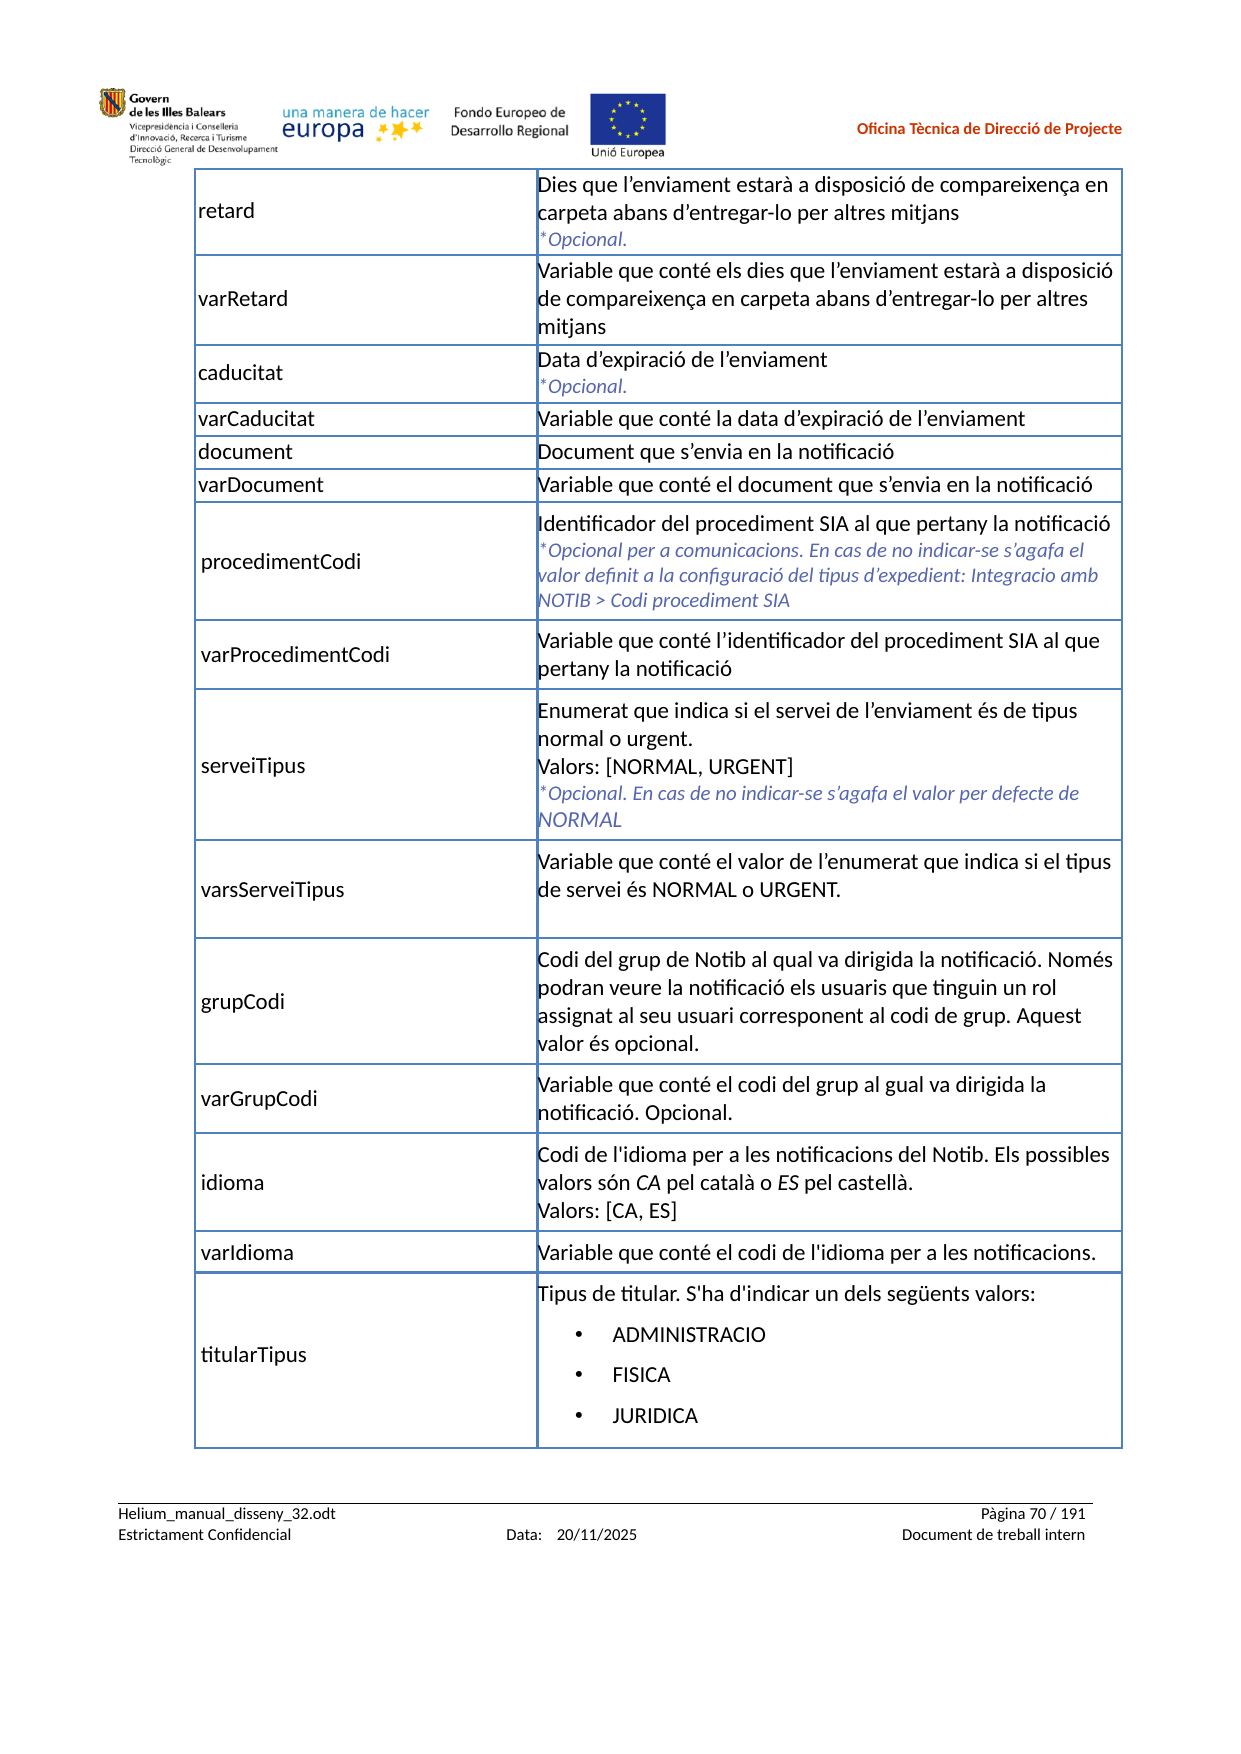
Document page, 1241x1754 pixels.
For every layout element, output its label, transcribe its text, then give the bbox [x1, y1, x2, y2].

table_cell procedimentCodi [196, 503, 536, 619]
table_cell Variable que conté el codi del grup al gual va dirigida la notificació. Opcional. [539, 1065, 1121, 1132]
table_cell Codi del grup de Notib al qual va dirigida la notificació. Només podran veure la notificació els usuaris que tinguin un rol assignat al seu usuari corresponent al codi de grup. Aquest valor és opcional. [539, 939, 1121, 1063]
table_cell Variable que conté el document que s’envia en la notificació [539, 470, 1121, 501]
table_cell varDocument [196, 470, 536, 501]
table_cell Variable que conté la data d’expiració de l’enviament [539, 404, 1121, 435]
table_cell Variable que conté els dies que l’enviament estarà a disposició de compareixença en carpeta abans d’entregar-lo per altres mitjans [539, 256, 1121, 343]
table_cell caducitat [196, 346, 536, 402]
table_cell varCaducitat [196, 404, 536, 435]
table_cell Identificador del procediment SIA al que pertany la notificació *Opcional per a comunicacions. En cas de no indicar-se s’agafa el valor definit a la configuració del tipus d’expedient: Integracio amb NOTIB > Codi procediment SIA [539, 503, 1121, 619]
table_cell titularTipus [196, 1274, 536, 1447]
table_cell Data d’expiració de l’enviament *Opcional. [539, 346, 1121, 402]
table_cell serveiTipus [196, 690, 536, 839]
table_cell document [196, 437, 536, 468]
table_cell Variable que conté el codi de l'idioma per a les notificacions. [539, 1232, 1121, 1271]
table_cell grupCodi [196, 939, 536, 1063]
table_cell Variable que conté el valor de l’enumerat que indica si el tipus de servei és NORMAL o URGENT. [539, 841, 1121, 937]
table_cell Enumerat que indica si el servei de l’enviament és de tipus normal o urgent. Valors: [NORMAL, URGENT] *Opcional. En cas de no indicar-se s’agafa el valor per defecte de NORMAL [539, 690, 1121, 839]
table_cell Codi de l'idioma per a les notificacions del Notib. Els possibles valors són CA pel català o ES pel castellà. Valors: [CA, ES] [539, 1134, 1121, 1230]
table_cell varGrupCodi [196, 1065, 536, 1132]
table_cell varRetard [196, 256, 536, 343]
table_cell varIdioma [196, 1232, 536, 1271]
table_cell varProcedimentCodi [196, 621, 536, 688]
table_cell Dies que l’enviament estarà a disposició de compareixença en carpeta abans d’entregar-lo per altres mitjans *Opcional. [539, 170, 1121, 254]
table_cell varsServeiTipus [196, 841, 536, 937]
table_cell Tipus de titular. S'ha d'indicar un dels següents valors: ADMINISTRACIO FISICA JURIDICA [539, 1274, 1121, 1447]
table_cell Variable que conté l’identificador del procediment SIA al que pertany la notificació [539, 621, 1121, 688]
table_cell idioma [196, 1134, 536, 1230]
table_cell Document que s’envia en la notificació [539, 437, 1121, 468]
picture [99, 87, 668, 166]
table_cell retard [196, 170, 536, 254]
